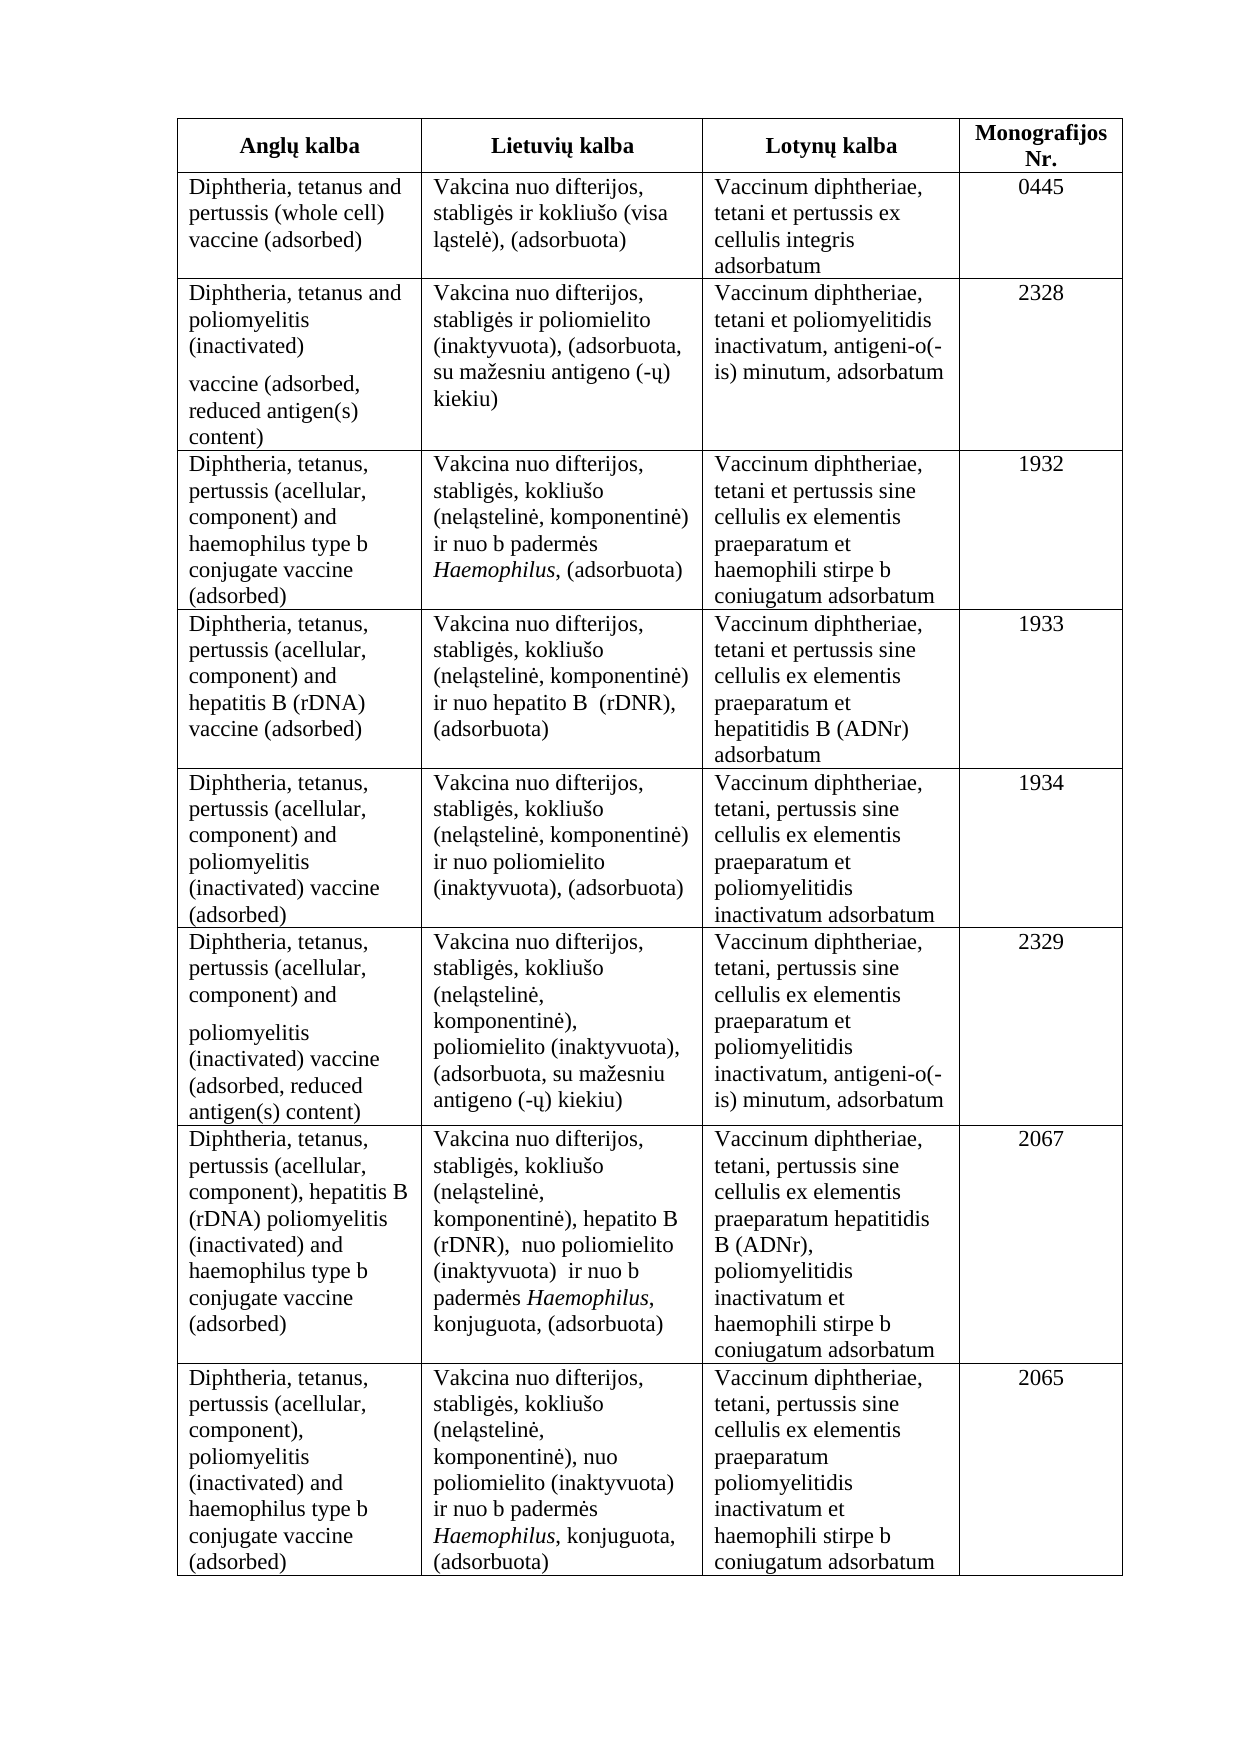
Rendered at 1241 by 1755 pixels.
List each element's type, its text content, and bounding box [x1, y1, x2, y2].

table_cell 1933 [960, 610, 1122, 768]
table_cell Vakcina nuo difterijos, stabligės ir poliomielito (inaktyvuota), (adsorbuota, su mažesniu antigeno (-ų) kiekiu) [422, 279, 702, 449]
table_cell 2067 [960, 1126, 1122, 1363]
table_cell Diphtheria, tetanus and poliomyelitis (inactivated) vaccine (adsorbed, reduced antigen(s) content) [178, 279, 421, 449]
table_cell Vaccinum diphtheriae, tetani, pertussis sine cellulis ex elementis praeparatum et poliomyelitidis inactivatum adsorbatum [703, 769, 959, 927]
table_cell 2065 [960, 1364, 1122, 1574]
table_cell Vaccinum diphtheriae, tetani, pertussis sine cellulis ex elementis praeparatum et poliomyelitidis inactivatum, antigeni-o(-is) minutum, adsorbatum [703, 928, 959, 1124]
table_cell Diphtheria, tetanus, pertussis (acellular, component) and poliomyelitis (inactivated) vaccine (adsorbed, reduced antigen(s) content) [178, 928, 421, 1124]
table_cell Vakcina nuo difterijos, stabligės, kokliušo (neląstelinė, komponentinė) ir nuo poliomielito (inaktyvuota), (adsorbuota) [422, 769, 702, 927]
table_cell Vaccinum diphtheriae, tetani et poliomyelitidis inactivatum, antigeni-o(-is) minutum, adsorbatum [703, 279, 959, 449]
table_cell Vakcina nuo difterijos, stabligės, kokliušo (neląstelinė, komponentinė), hepatito B (rDNR), nuo poliomielito (inaktyvuota) ir nuo b padermės Haemophilus, konjuguota, (adsorbuota) [422, 1126, 702, 1363]
table_cell Vakcina nuo difterijos, stabligės, kokliušo (neląstelinė, komponentinė) ir nuo b padermės Haemophilus, (adsorbuota) [422, 451, 702, 609]
table_header Lotynų kalba [703, 119, 959, 172]
table_cell Vakcina nuo difterijos, stabligės, kokliušo (neląstelinė, komponentinė), nuo poliomielito (inaktyvuota) ir nuo b padermės Haemophilus, konjuguota, (adsorbuota) [422, 1364, 702, 1574]
table_cell Vaccinum diphtheriae, tetani et pertussis sine cellulis ex elementis praeparatum et haemophili stirpe b coniugatum adsorbatum [703, 451, 959, 609]
table_cell Vakcina nuo difterijos, stabligės, kokliušo (neląstelinė, komponentinė), poliomielito (inaktyvuota), (adsorbuota, su mažesniu antigeno (-ų) kiekiu) [422, 928, 702, 1124]
table_cell Diphtheria, tetanus, pertussis (acellular, component) and hepatitis B (rDNA) vaccine (adsorbed) [178, 610, 421, 768]
table_cell 0445 [960, 173, 1122, 278]
table_cell Diphtheria, tetanus and pertussis (whole cell) vaccine (adsorbed) [178, 173, 421, 278]
table_cell Vaccinum diphtheriae, tetani, pertussis sine cellulis ex elementis praeparatum poliomyelitidis inactivatum et haemophili stirpe b coniugatum adsorbatum [703, 1364, 959, 1574]
table_cell 1932 [960, 451, 1122, 609]
table_header Lietuvių kalba [422, 119, 702, 172]
table_cell Vakcina nuo difterijos, stabligės, kokliušo (neląstelinė, komponentinė) ir nuo hepatito B (rDNR), (adsorbuota) [422, 610, 702, 768]
table_cell 2328 [960, 279, 1122, 449]
table_header Monografijos Nr. [960, 119, 1122, 172]
table_cell 1934 [960, 769, 1122, 927]
table_cell Vakcina nuo difterijos, stabligės ir kokliušo (visa ląstelė), (adsorbuota) [422, 173, 702, 278]
table_header Anglų kalba [178, 119, 421, 172]
table_cell 2329 [960, 928, 1122, 1124]
table_cell Vaccinum diphtheriae, tetani et pertussis sine cellulis ex elementis praeparatum et hepatitidis B (ADNr) adsorbatum [703, 610, 959, 768]
table_cell Diphtheria, tetanus, pertussis (acellular, component) and poliomyelitis (inactivated) vaccine (adsorbed) [178, 769, 421, 927]
table_cell Diphtheria, tetanus, pertussis (acellular, component), hepatitis B (rDNA) poliomyelitis (inactivated) and haemophilus type b conjugate vaccine (adsorbed) [178, 1126, 421, 1363]
table_cell Vaccinum diphtheriae, tetani, pertussis sine cellulis ex elementis praeparatum hepatitidis B (ADNr), poliomyelitidis inactivatum et haemophili stirpe b coniugatum adsorbatum [703, 1126, 959, 1363]
table_cell Diphtheria, tetanus, pertussis (acellular, component) and haemophilus type b conjugate vaccine (adsorbed) [178, 451, 421, 609]
table_cell Diphtheria, tetanus, pertussis (acellular, component), poliomyelitis (inactivated) and haemophilus type b conjugate vaccine (adsorbed) [178, 1364, 421, 1574]
table_cell Vaccinum diphtheriae, tetani et pertussis ex cellulis integris adsorbatum [703, 173, 959, 278]
